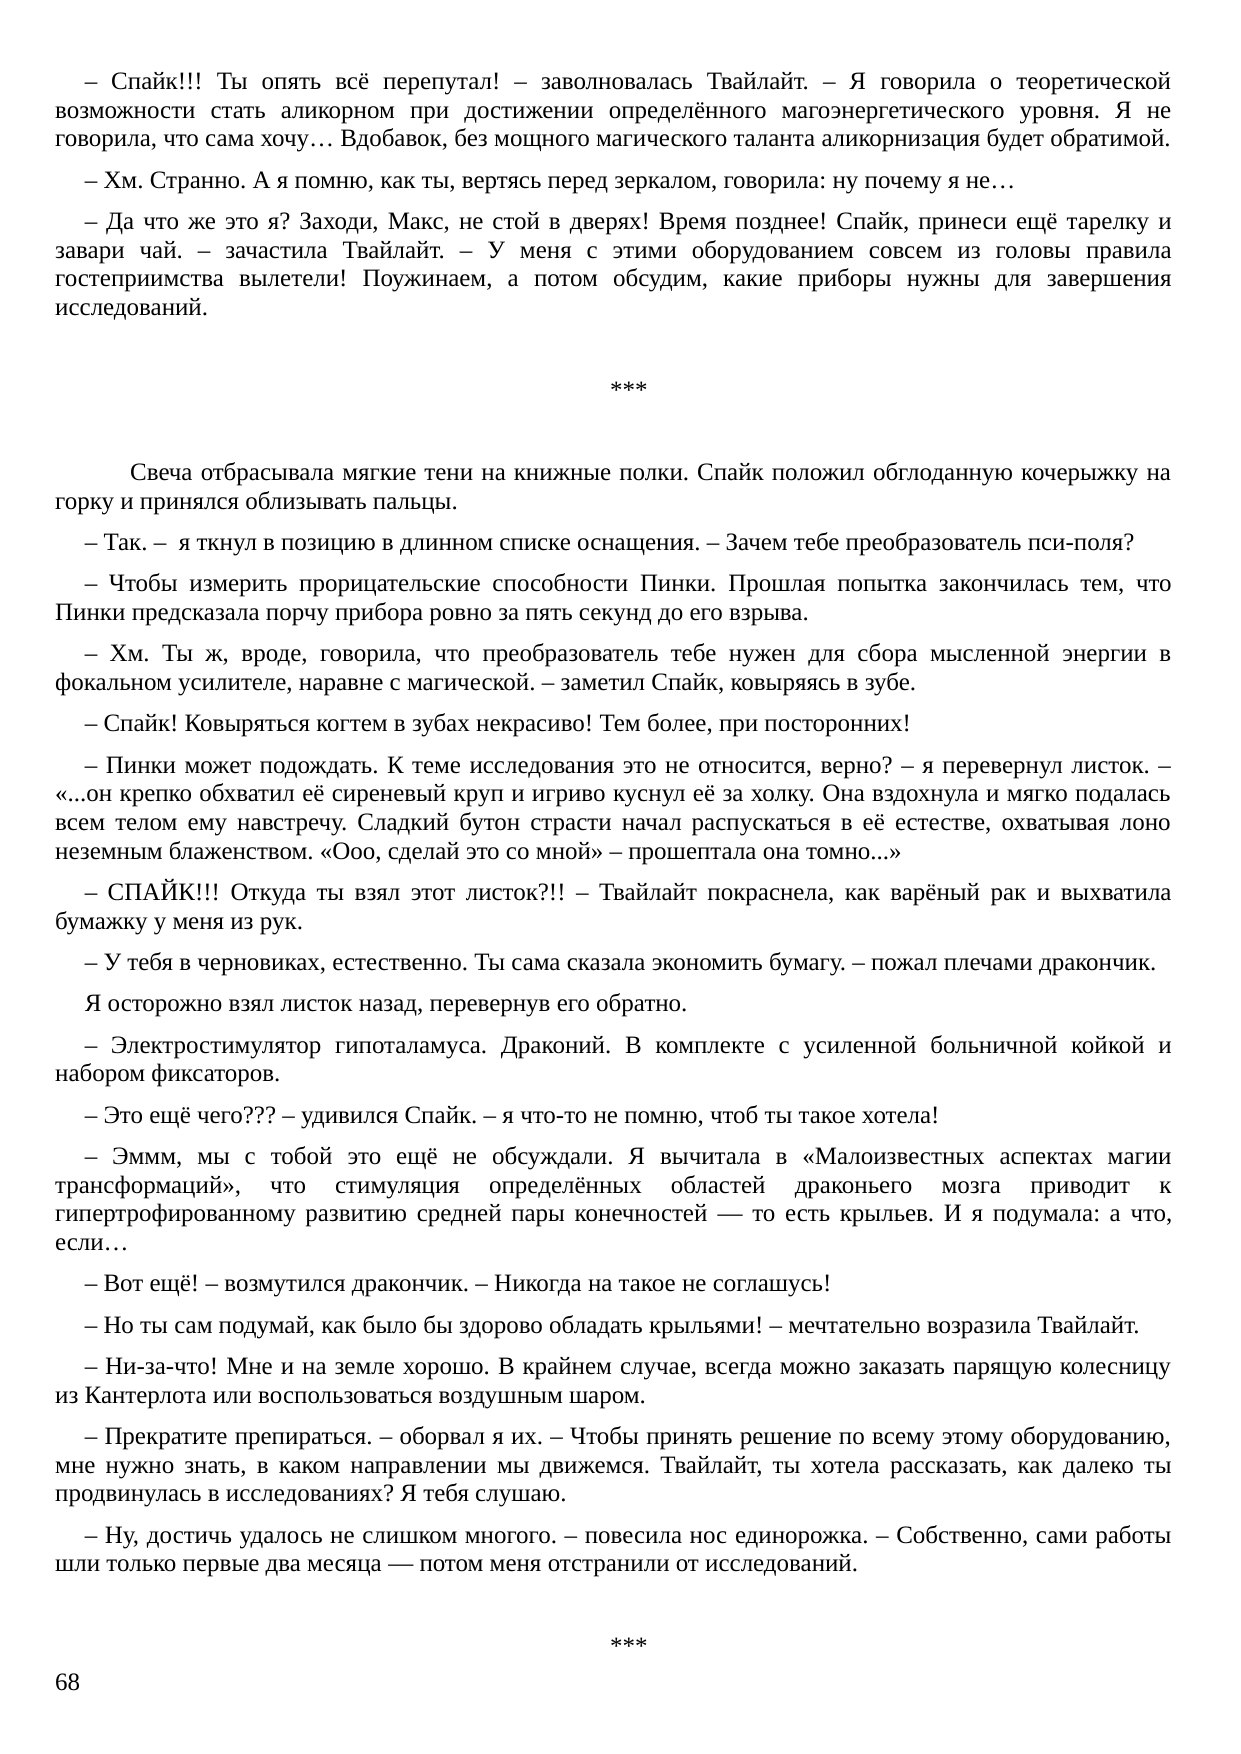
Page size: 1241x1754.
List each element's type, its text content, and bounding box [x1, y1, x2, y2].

text – Хм. Странно. А я помню, как ты, вертясь перед зеркалом, говорила: ну почему я не… [55, 165, 1173, 193]
text – Но ты сам подумай, как было бы здорово обладать крыльями! – мечтательно возразила Твайлайт. [55, 1310, 1173, 1338]
text – Спайк!!! Ты опять всё перепутал! – заволновалась Твайлайт. – Я говорила о теоретической возможности стать аликорном при достижении определённого магоэнергетического уровня. Я не говорила, что сама хочу… Вдобавок, без мощного магического таланта аликорнизация будет обратимой. [55, 66, 1173, 152]
text – Чтобы измерить прорицательские способности Пинки. Прошлая попытка закончилась тем, что Пинки предсказала порчу прибора ровно за пять секунд до его взрыва. [55, 568, 1173, 626]
text – Ни-за-что! Мне и на земле хорошо. В крайнем случае, всегда можно заказать парящую колесницу из Кантерлота или воспользоваться воздушным шаром. [55, 1351, 1173, 1408]
text – Вот ещё! – возмутился дракончик. – Никогда на такое не соглашусь! [55, 1268, 1173, 1297]
text – Ну, достичь удалось не слишком многого. – повесила нос единорожка. – Собственно, сами работы шли только первые два месяца — потом меня отстранили от исследований. [55, 1520, 1173, 1577]
text – Хм. Ты ж, вроде, говорила, что преобразователь тебе нужен для сбора мысленной энергии в фокальном усилителе, наравне с магической. – заметил Спайк, ковыряясь в зубе. [55, 638, 1173, 696]
text – СПАЙК!!! Откуда ты взял этот листок?!! – Твайлайт покраснела, как варёный рак и выхватила бумажку у меня из рук. [55, 877, 1173, 935]
text – Да что же это я? Заходи, Макс, не стой в дверях! Время позднее! Спайк, принеси ещё тарелку и завари чай. – зачастила Твайлайт. – У меня с этими оборудованием совсем из головы правила гостеприимства вылетели! Поужинаем, а потом обсудим, какие приборы нужны для завершения исследований. [55, 206, 1173, 321]
text Я осторожно взял листок назад, перевернув его обратно. [55, 988, 1173, 1017]
text – Спайк! Ковыряться когтем в зубах некрасиво! Тем более, при посторонних! [55, 708, 1173, 737]
text – Эммм, мы с тобой это ещё не обсуждали. Я вычитала в «Малоизвестных аспектах магии трансформаций», что стимуляция определённых областей драконьего мозга приводит к гипертрофированному развитию средней пары конечностей — то есть крыльев. И я подумала: а что, если… [55, 1141, 1173, 1256]
text – Это ещё чего??? – удивился Спайк. – я что-то не помню, чтоб ты такое хотела! [55, 1100, 1173, 1128]
text – Прекратите препираться. – оборвал я их. – Чтобы принять решение по всему этому оборудованию, мне нужно знать, в каком направлении мы движемся. Твайлайт, ты хотела рассказать, как далеко ты продвинулась в исследованиях? Я тебя слушаю. [55, 1421, 1173, 1507]
text – Так. – я ткнул в позицию в длинном списке оснащения. – Зачем тебе преобразователь пси-поля? [55, 527, 1173, 556]
text – У тебя в черновиках, естественно. Ты сама сказала экономить бумагу. – пожал плечами дракончик. [55, 947, 1173, 976]
text Свеча отбрасывала мягкие тени на книжные полки. Спайк положил обглоданную кочерыжку на горку и принялся облизывать пальцы. [55, 457, 1173, 515]
text *** [55, 1631, 1173, 1660]
text *** [55, 375, 1173, 403]
text – Электростимулятор гипоталамуса. Драконий. В комплекте с усиленной больничной койкой и набором фиксаторов. [55, 1030, 1173, 1087]
text – Пинки может подождать. К теме исследования это не относится, верно? – я перевернул листок. – «...он крепко обхватил её сиреневый круп и игриво куснул её за холку. Она вздохнула и мягко подалась всем телом ему навстречу. Сладкий бутон страсти начал распускаться в её естестве, охватывая лоно неземным блаженством. «Ооо, сделай это со мной» – прошептала она томно...» [55, 750, 1173, 865]
